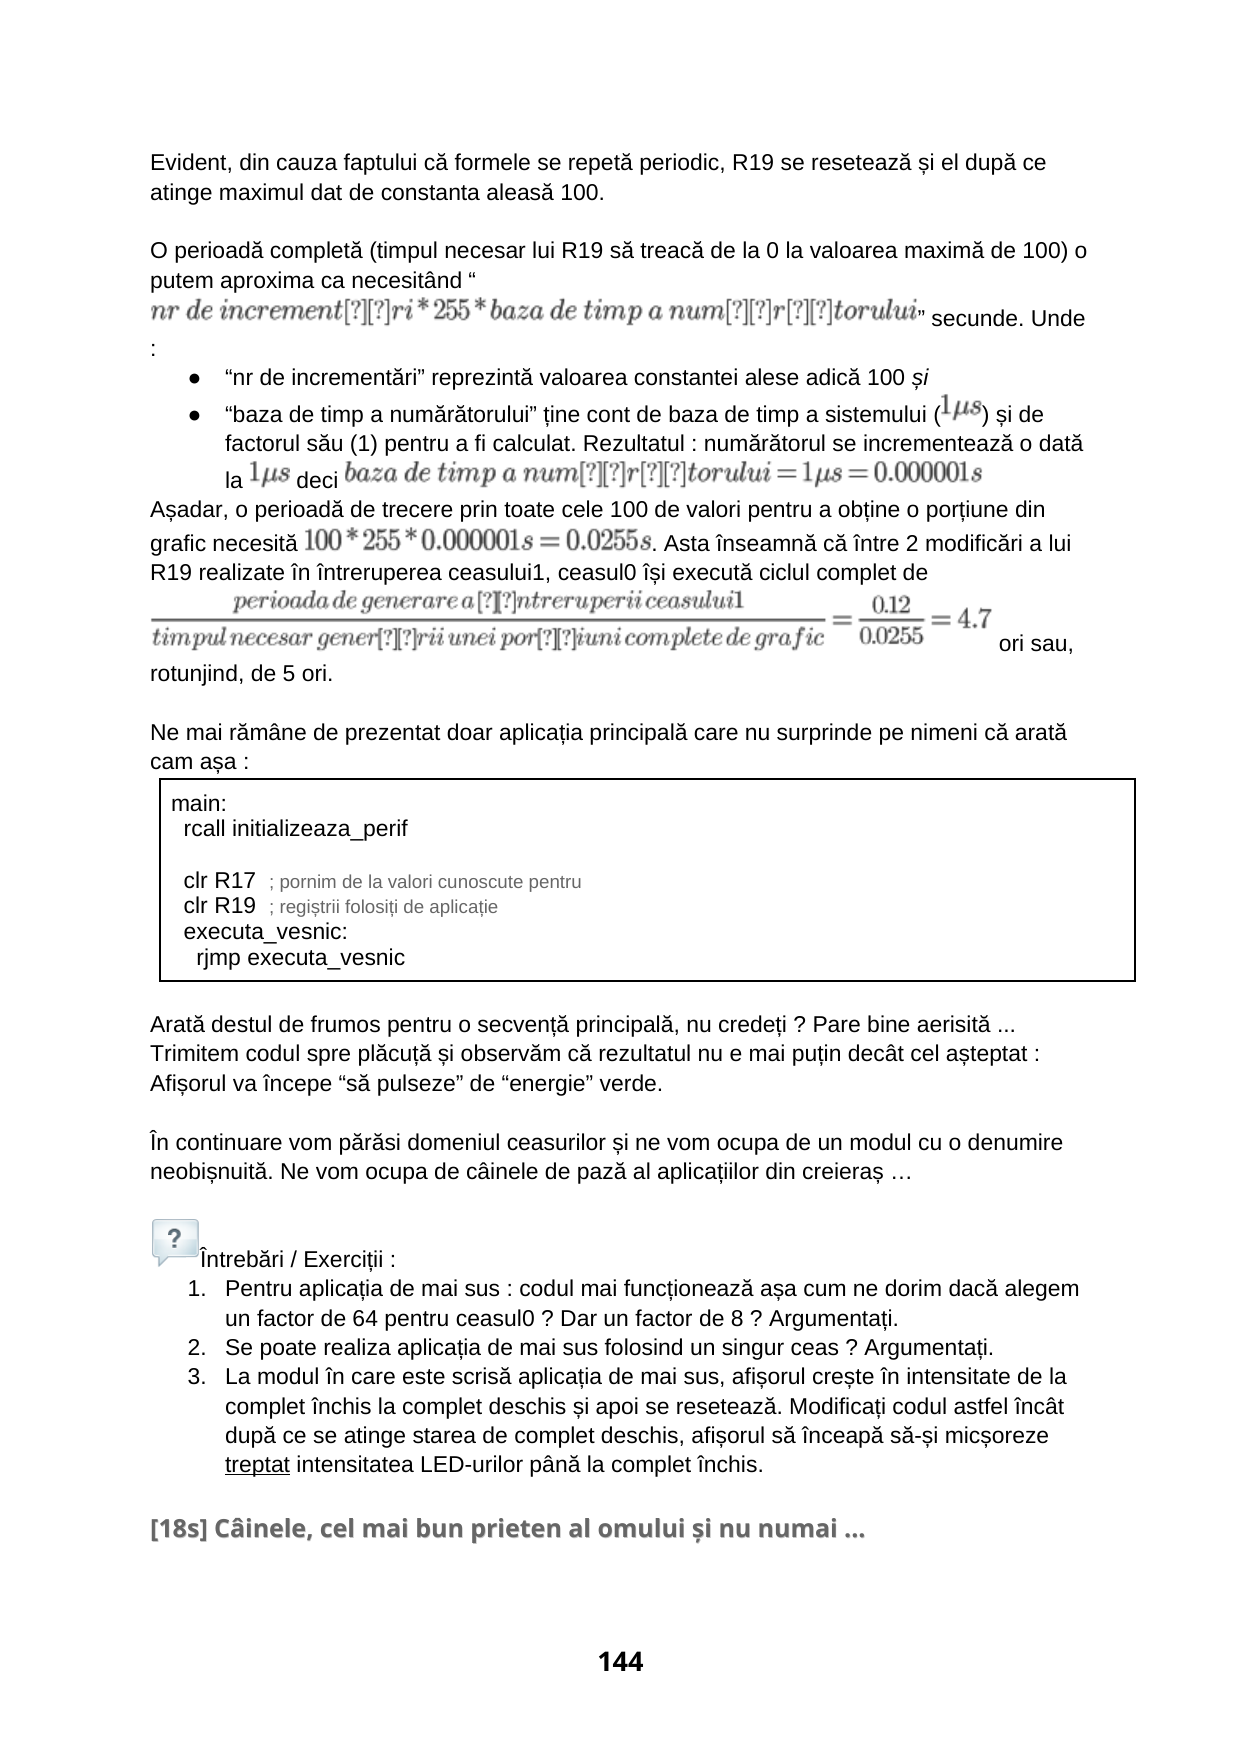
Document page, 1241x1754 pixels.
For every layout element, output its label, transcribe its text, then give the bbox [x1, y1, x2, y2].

text Așadar, o perioadă de trecere prin toate cele 100 de valori pentru a obține o porțiune din grafic necesită . Asta înseamnă că între 2 modificări a lui R19 realizate în întreruperea ceasului1, ceasul0 își execută ciclul complet de ori sau, rotunjind, de 5 ori. [150, 497, 1091, 686]
picture [150, 296, 918, 327]
subtitle [18s] Câinele, cel mai bun prieten al omului și nu numai ... [150, 1511, 1091, 1545]
text Evident, din cauza faptului că formele se repetă periodic, R19 se resetează și el după ce atinge maximul dat de constanta aleasă 100. [150, 150, 1091, 205]
picture [344, 460, 983, 489]
text Arată destul de frumos pentru o secvență principală, nu credeți ? Pare bine aerisită ... [150, 1012, 1091, 1037]
table_header main: rcall initializeaza_perif clr R17 ; pornim de la valori cunoscute pentru clr R19 ; regiștrii folosiți de aplicație executa_vesnic: rjmp executa_vesnic [161, 780, 1134, 980]
list “baza de timp a numărătorului” ține cont de baza de timp a sistemului () și de factorul său (1) pentru a fi calculat. Rezultatul : numărătorul se incrementează o dată la deci [187, 394, 1091, 493]
text O perioadă completă (timpul necesar lui R19 să treacă de la 0 la valoarea maximă de 100) o putem aproxima ca necesitând “” secunde. Unde : [150, 238, 1091, 361]
picture [150, 1217, 200, 1268]
text Trimitem codul spre plăcuță și observăm că rezultatul nu e mai puțin decât cel așteptat : Afișorul va începe “să pulseze” de “energie” verde. [150, 1041, 1091, 1096]
picture [304, 526, 652, 552]
text Ne mai rămâne de prezentat doar aplicația principală care nu surprinde pe nimeni că arată cam așa : [150, 719, 1091, 774]
list La modul în care este scrisă aplicația de mai sus, afișorul crește în intensitate de la complet închis la complet deschis și apoi se resetează. Modificați codul astfel încât după ce se atinge starea de complet deschis, afișorul să înceapă să-și micșoreze treptat intensitatea LED-urilor până la complet închis. [187, 1364, 1091, 1478]
text În continuare vom părăsi domeniul ceasurilor și ne vom ocupa de un modul cu o denumire neobișnuită. Ne vom ocupa de câinele de pază al aplicațiilor din creieraș … [150, 1129, 1091, 1184]
list Se poate realiza aplicația de mai sus folosind un singur ceas ? Argumentați. [187, 1335, 1091, 1360]
text Întrebări / Exerciții : [150, 1243, 1091, 1272]
picture [249, 460, 290, 489]
picture [150, 589, 993, 652]
picture [941, 393, 982, 422]
list “nr de incrementări” reprezintă valoarea constantei alese adică 100 și [187, 364, 1091, 390]
list Pentru aplicația de mai sus : codul mai funcționează așa cum ne dorim dacă alegem un factor de 64 pentru ceasul0 ? Dar un factor de 8 ? Argumentați. [187, 1276, 1091, 1331]
